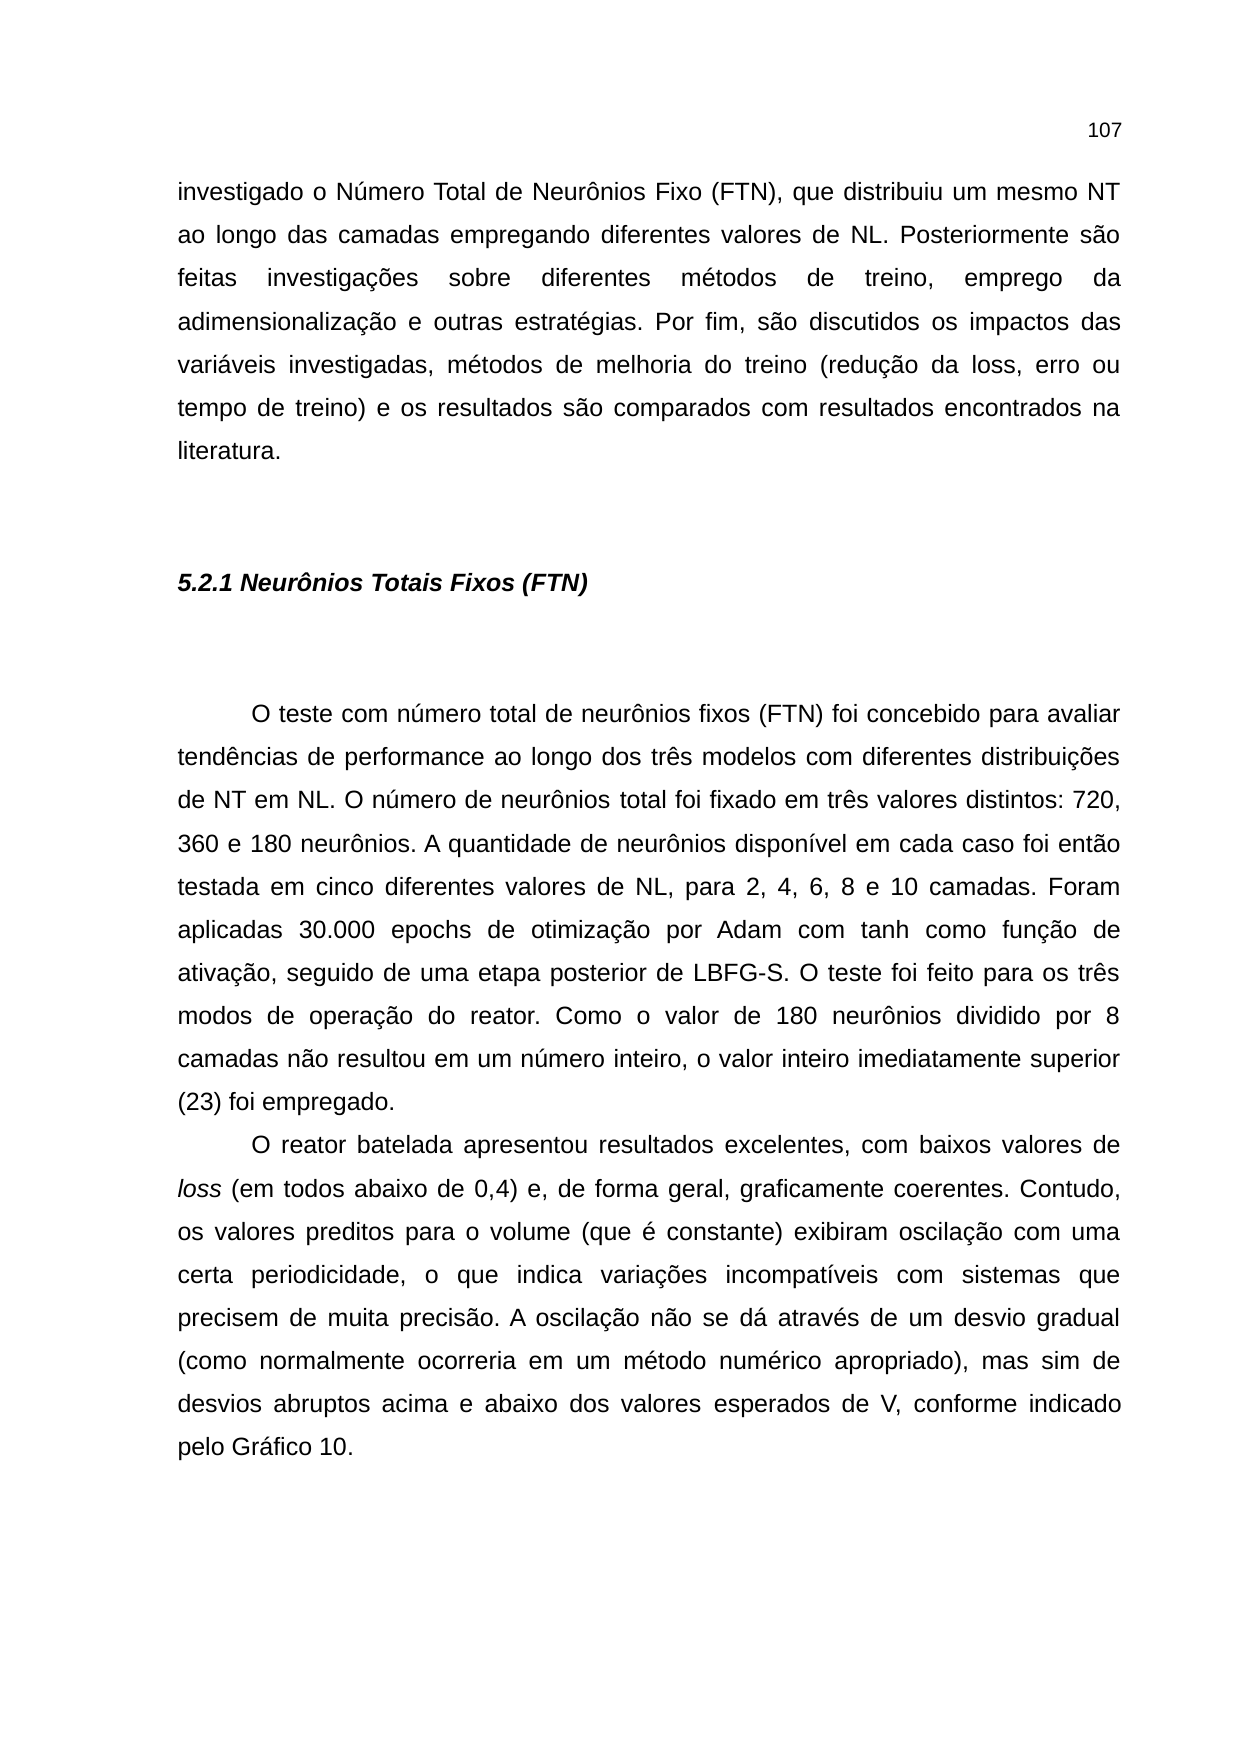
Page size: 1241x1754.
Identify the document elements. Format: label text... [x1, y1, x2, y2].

subtitle Neurônios Totais Fixos (FTN) [177, 567, 1122, 596]
text O teste com número total de neurônios fixos (FTN) foi concebido para avaliar tendências de performance ao longo dos três modelos com diferentes distribuições de NT em NL. O número de neurônios total foi fixado em três valores distintos: 720, 360 e 180 neurônios. A quantidade de neurônios disponível em cada caso foi então testada em cinco diferentes valores de NL, para 2, 4, 6, 8 e 10 camadas. Foram aplicadas 30.000 epochs de otimização por Adam com tanh como função de ativação, seguido de uma etapa posterior de LBFG-S. O teste foi feito para os três modos de operação do reator. Como o valor de 180 neurônios dividido por 8 camadas não resultou em um número inteiro, o valor inteiro imediatamente superior (23) foi empregado. [177, 699, 1122, 1116]
text O reator batelada apresentou resultados excelentes, com baixos valores de loss (em todos abaixo de 0,4) e, de forma geral, graficamente coerentes. Contudo, os valores preditos para o volume (que é constante) exibiram oscilação com uma certa periodicidade, o que indica variações incompatíveis com sistemas que precisem de muita precisão. A oscilação não se dá através de um desvio gradual (como normalmente ocorreria em um método numérico apropriado), mas sim de desvios abruptos acima e abaixo dos valores esperados de V, conforme indicado pelo Gráfico 10. [177, 1130, 1122, 1461]
text investigado o Número Total de Neurônios Fixo (FTN), que distribuiu um mesmo NT ao longo das camadas empregando diferentes valores de NL. Posteriormente são feitas investigações sobre diferentes métodos de treino, emprego da adimensionalização e outras estratégias. Por fim, são discutidos os impactos das variáveis investigadas, métodos de melhoria do treino (redução da loss, erro ou tempo de treino) e os resultados são comparados com resultados encontrados na literatura. [177, 177, 1122, 464]
